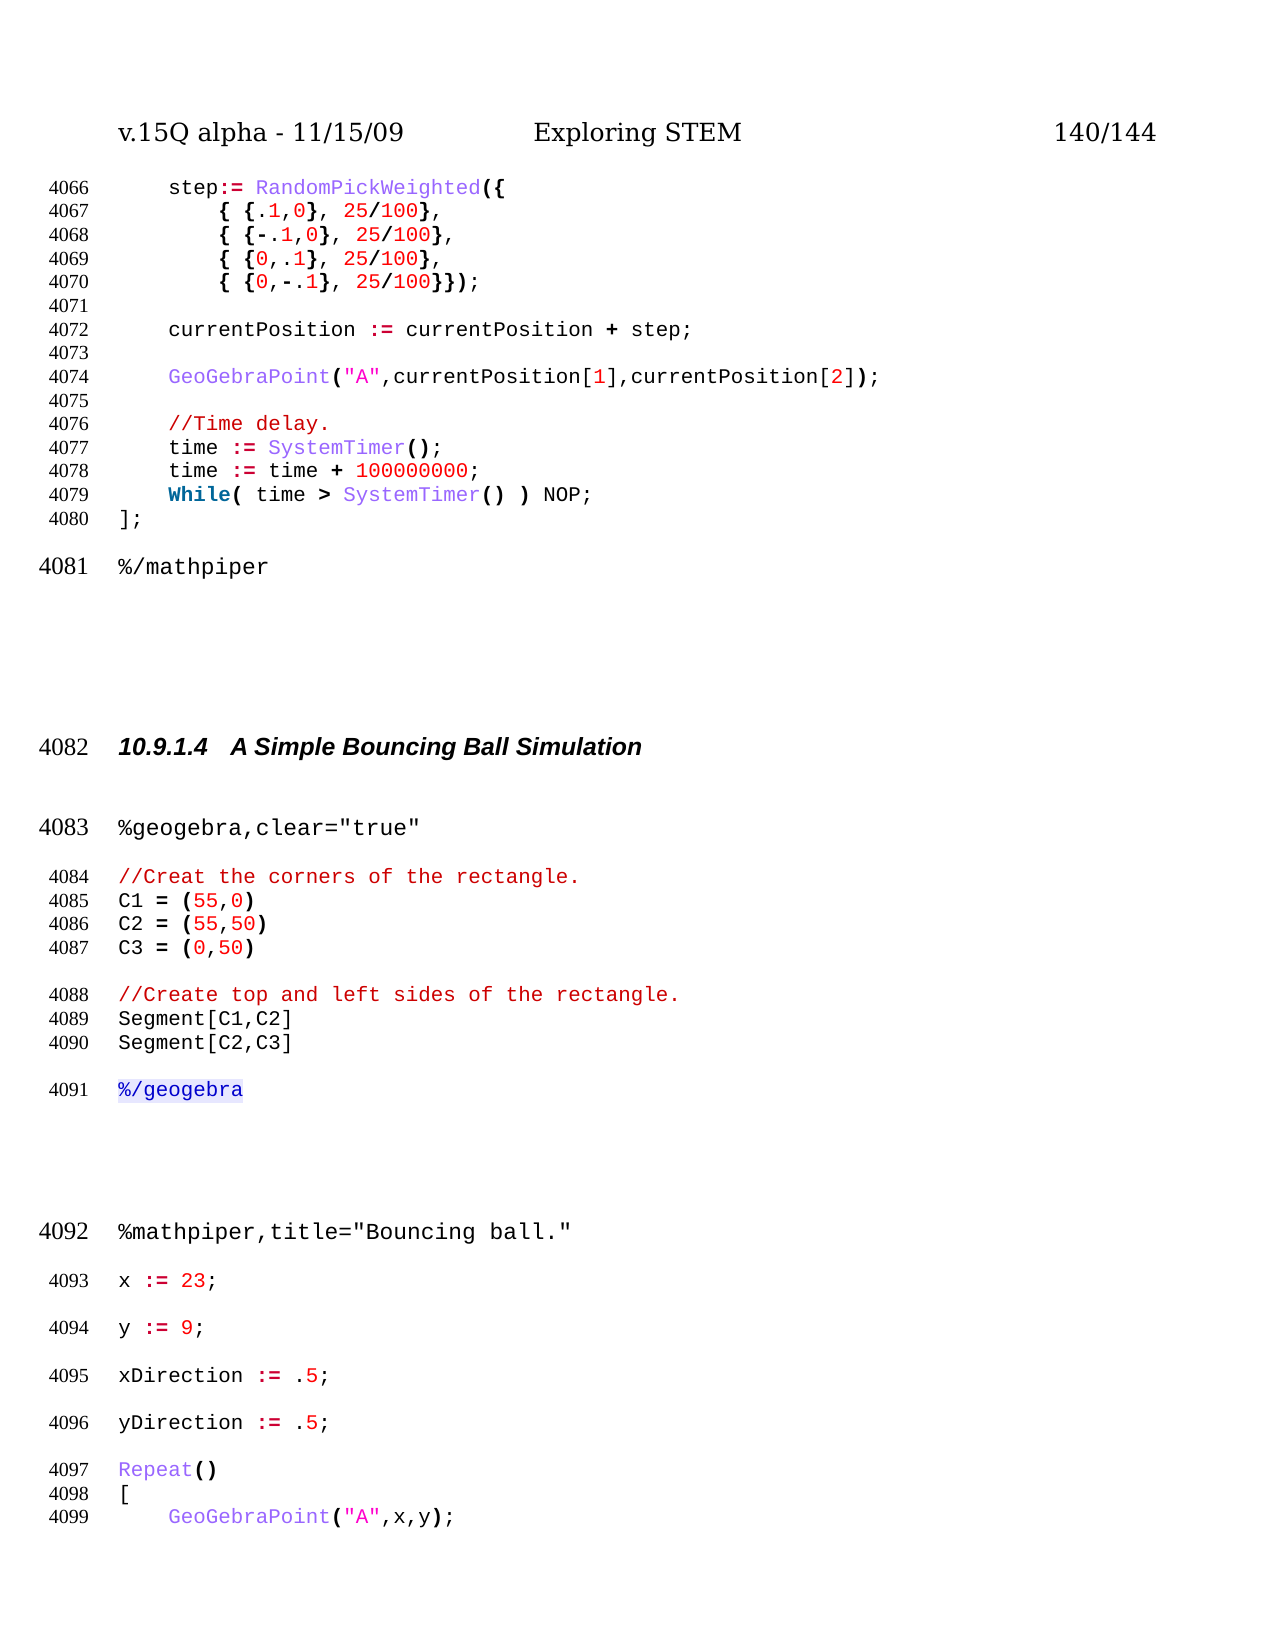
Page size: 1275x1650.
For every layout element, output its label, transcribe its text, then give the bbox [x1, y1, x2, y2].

text C3 = (0,50) [118, 937, 1157, 961]
text time := SystemTimer(); [118, 437, 1157, 461]
text GeoGebraPoint("A",currentPosition[1],currentPosition[2]); [118, 366, 1157, 389]
text //Time delay. [118, 413, 1157, 437]
subtitle A Simple Bouncing Ball Simulation [118, 732, 1157, 760]
text While( time > SystemTimer() ) NOP; [118, 484, 1157, 508]
text %/geogebra [118, 1079, 1157, 1103]
text %/mathpiper [118, 555, 1157, 581]
text { {.1,0}, 25/100}, [118, 200, 1157, 224]
text //Create top and left sides of the rectangle. [118, 984, 1157, 1008]
text step:= RandomPickWeighted({ [118, 177, 1157, 200]
text currentPosition := currentPosition + step; [118, 319, 1157, 342]
text %mathpiper,title="Bouncing ball." [118, 1220, 1157, 1246]
text { {-.1,0}, 25/100}, [118, 224, 1157, 248]
text Repeat() [118, 1459, 1157, 1483]
text yDirection := .5; [118, 1412, 1157, 1436]
text [ [118, 1483, 1157, 1506]
text //Creat the corners of the rectangle. [118, 866, 1157, 890]
text x := 23; [118, 1270, 1157, 1294]
text y := 9; [118, 1317, 1157, 1341]
text GeoGebraPoint("A",x,y); [118, 1506, 1157, 1530]
text %geogebra,clear="true" [118, 817, 1157, 842]
text Segment[C2,C3] [118, 1032, 1157, 1055]
text C2 = (55,50) [118, 913, 1157, 937]
text C1 = (55,0) [118, 890, 1157, 913]
text ]; [118, 508, 1157, 531]
text time := time + 100000000; [118, 461, 1157, 484]
text { {0,.1}, 25/100}, [118, 248, 1157, 271]
text xDirection := .5; [118, 1364, 1157, 1388]
text { {0,-.1}, 25/100}}); [118, 271, 1157, 295]
text Segment[C1,C2] [118, 1008, 1157, 1032]
